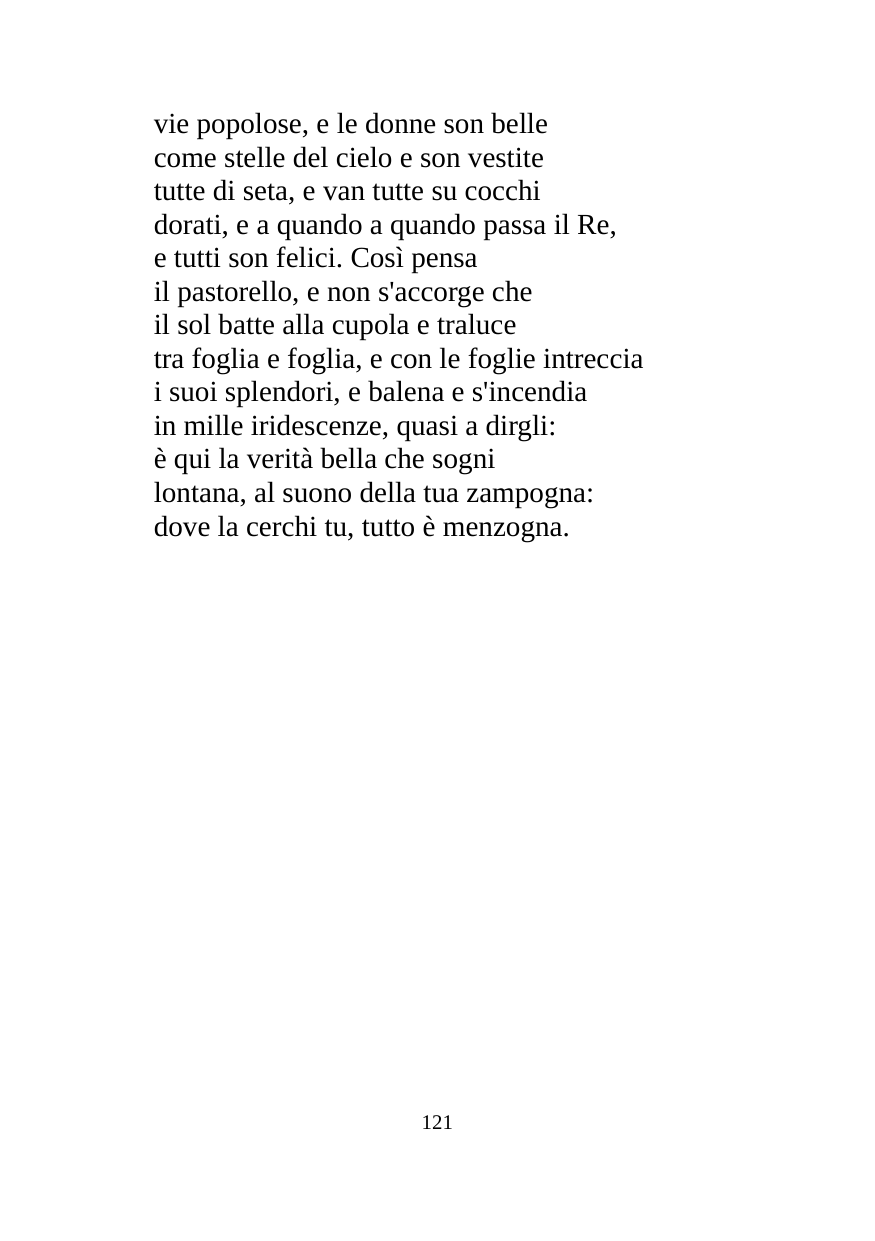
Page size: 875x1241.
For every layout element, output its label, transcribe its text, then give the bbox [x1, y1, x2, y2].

text vie popolose, e le donne son belle come stelle del cielo e son vestite tutte di seta, e van tutte su cocchi dorati, e a quando a quando passa il Re, e tutti son felici. Così pensa il pastorello, e non s'accorge che il sol batte alla cupola e traluce tra foglia e foglia, e con le foglie intreccia i suoi splendori, e balena e s'incendia in mille iridescenze, quasi a dirgli: è qui la verità bella che sogni lontana, al suono della tua zampogna: dove la cerchi tu, tutto è menzogna. [153, 106, 768, 542]
